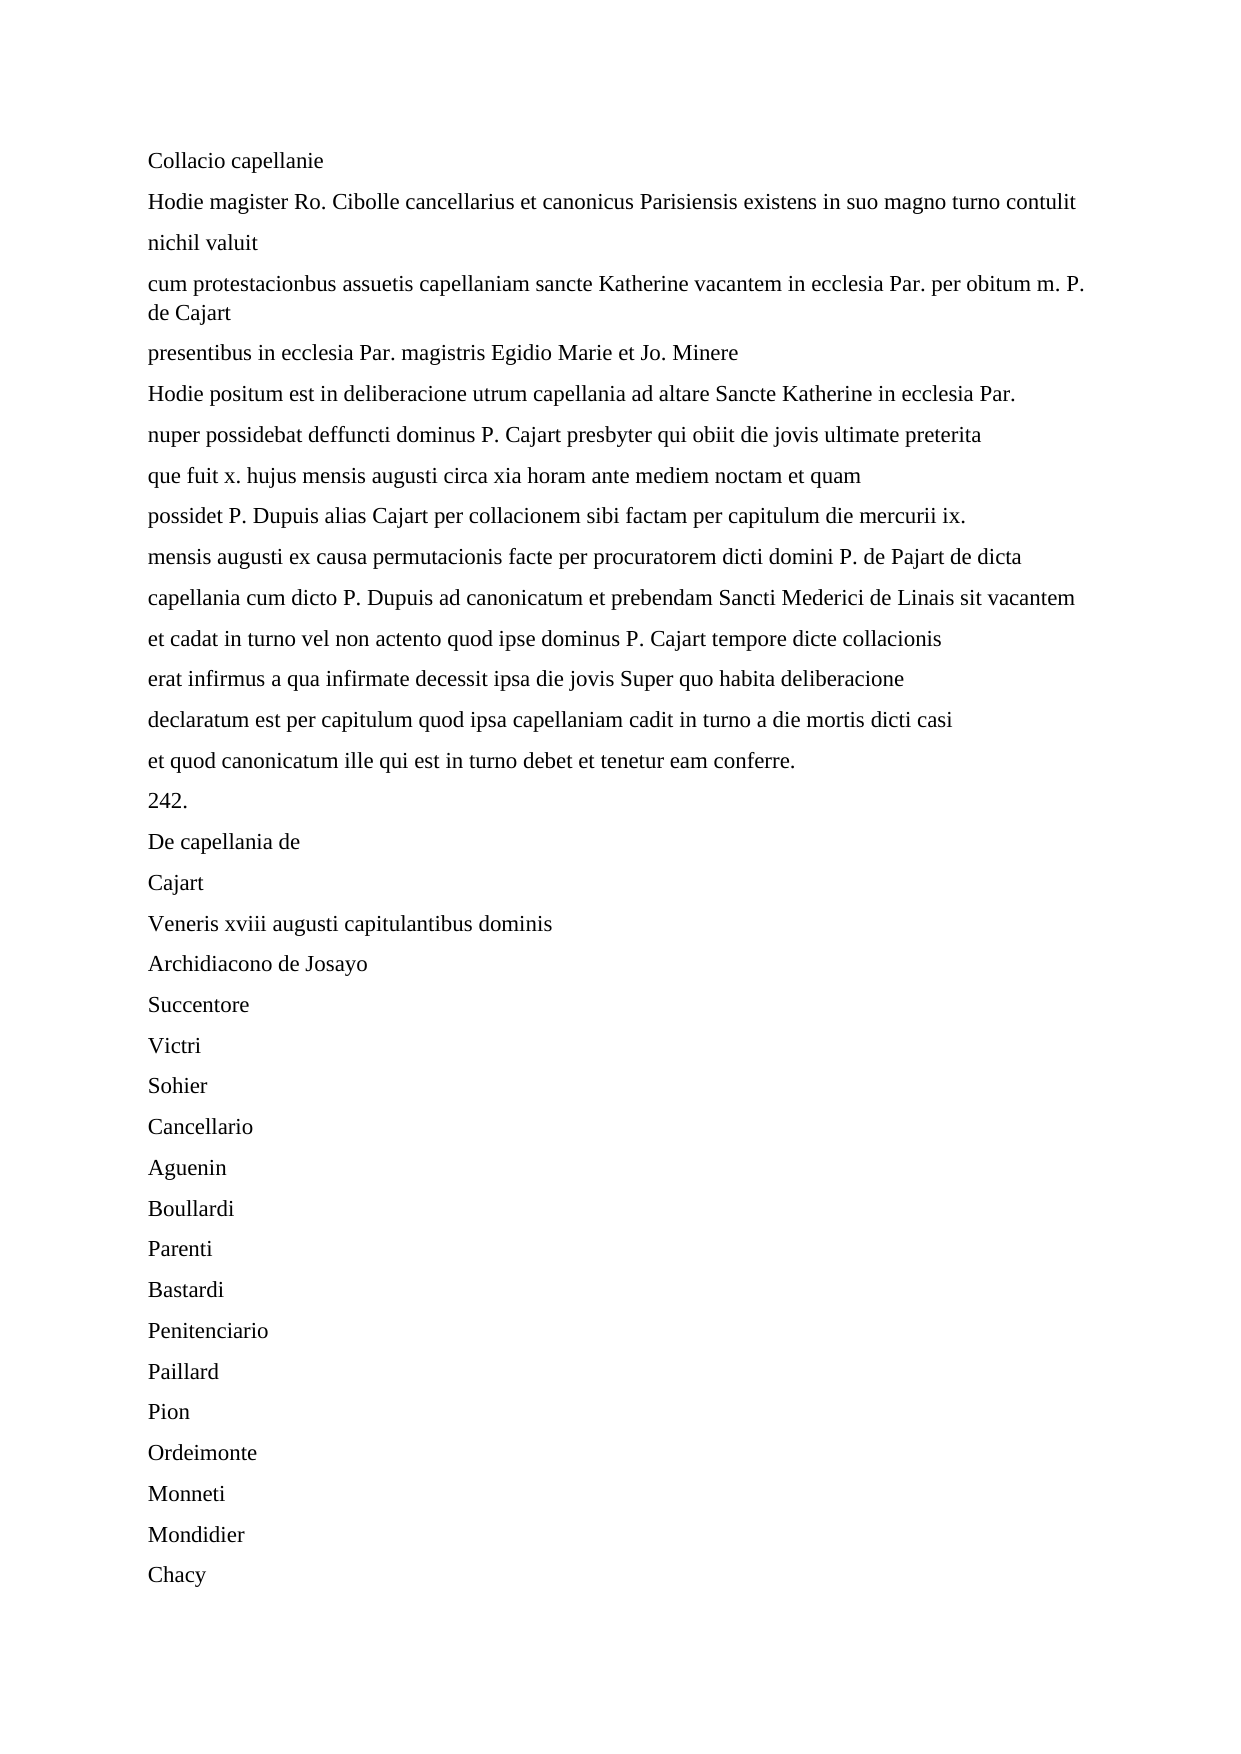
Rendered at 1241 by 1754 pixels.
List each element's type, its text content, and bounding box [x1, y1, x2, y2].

text Boullardi [148, 1195, 1093, 1221]
text declaratum est per capitulum quod ipsa capellaniam cadit in turno a die mortis dicti casi [148, 706, 1093, 732]
text Parenti [148, 1236, 1093, 1262]
text Veneris xviii augusti capitulantibus dominis [148, 910, 1093, 936]
text et quod canonicatum ille qui est in turno debet et tenetur eam conferre. [148, 747, 1093, 773]
text cum protestacionbus assuetis capellaniam sancte Katherine vacantem in ecclesia Par. per obitum m. P. de Cajart [148, 270, 1093, 325]
text mensis augusti ex causa permutacionis facte per procuratorem dicti domini P. de Pajart de dicta [148, 543, 1093, 569]
text Archidiacono de Josayo [148, 950, 1093, 977]
text Pion [148, 1398, 1093, 1425]
text Aguenin [148, 1154, 1093, 1180]
text Cajart [148, 869, 1093, 895]
text Victri [148, 1032, 1093, 1058]
text De capellania de [148, 828, 1093, 854]
text Cancellario [148, 1113, 1093, 1140]
text Ordeimonte [148, 1439, 1093, 1466]
text Sohier [148, 1073, 1093, 1099]
text Hodie magister Ro. Cibolle cancellarius et canonicus Parisiensis existens in suo magno turno contulit [148, 188, 1093, 215]
text nuper possidebat deffuncti dominus P. Cajart presbyter qui obiit die jovis ultimate preterita [148, 421, 1093, 447]
text presentibus in ecclesia Par. magistris Egidio Marie et Jo. Minere [148, 339, 1093, 366]
text et cadat in turno vel non actento quod ipse dominus P. Cajart tempore dicte collacionis [148, 624, 1093, 651]
text erat infirmus a qua infirmate decessit ipsa die jovis Super quo habita deliberacione [148, 665, 1093, 692]
text que fuit x. hujus mensis augusti circa xia horam ante mediem noctam et quam [148, 462, 1093, 488]
text possidet P. Dupuis alias Cajart per collacionem sibi factam per capitulum die mercurii ix. [148, 502, 1093, 529]
text Monneti [148, 1480, 1093, 1506]
text Mondidier [148, 1521, 1093, 1547]
text Bastardi [148, 1276, 1093, 1303]
text 242. [148, 787, 1093, 814]
text Hodie positum est in deliberacione utrum capellania ad altare Sancte Katherine in ecclesia Par. [148, 380, 1093, 407]
text Succentore [148, 991, 1093, 1017]
text Chacy [148, 1561, 1093, 1588]
text Paillard [148, 1358, 1093, 1384]
text nichil valuit [148, 229, 1093, 255]
text Penitenciario [148, 1317, 1093, 1343]
text capellania cum dicto P. Dupuis ad canonicatum et prebendam Sancti Mederici de Linais sit vacantem [148, 584, 1093, 610]
text Collacio capellanie [148, 148, 1093, 174]
